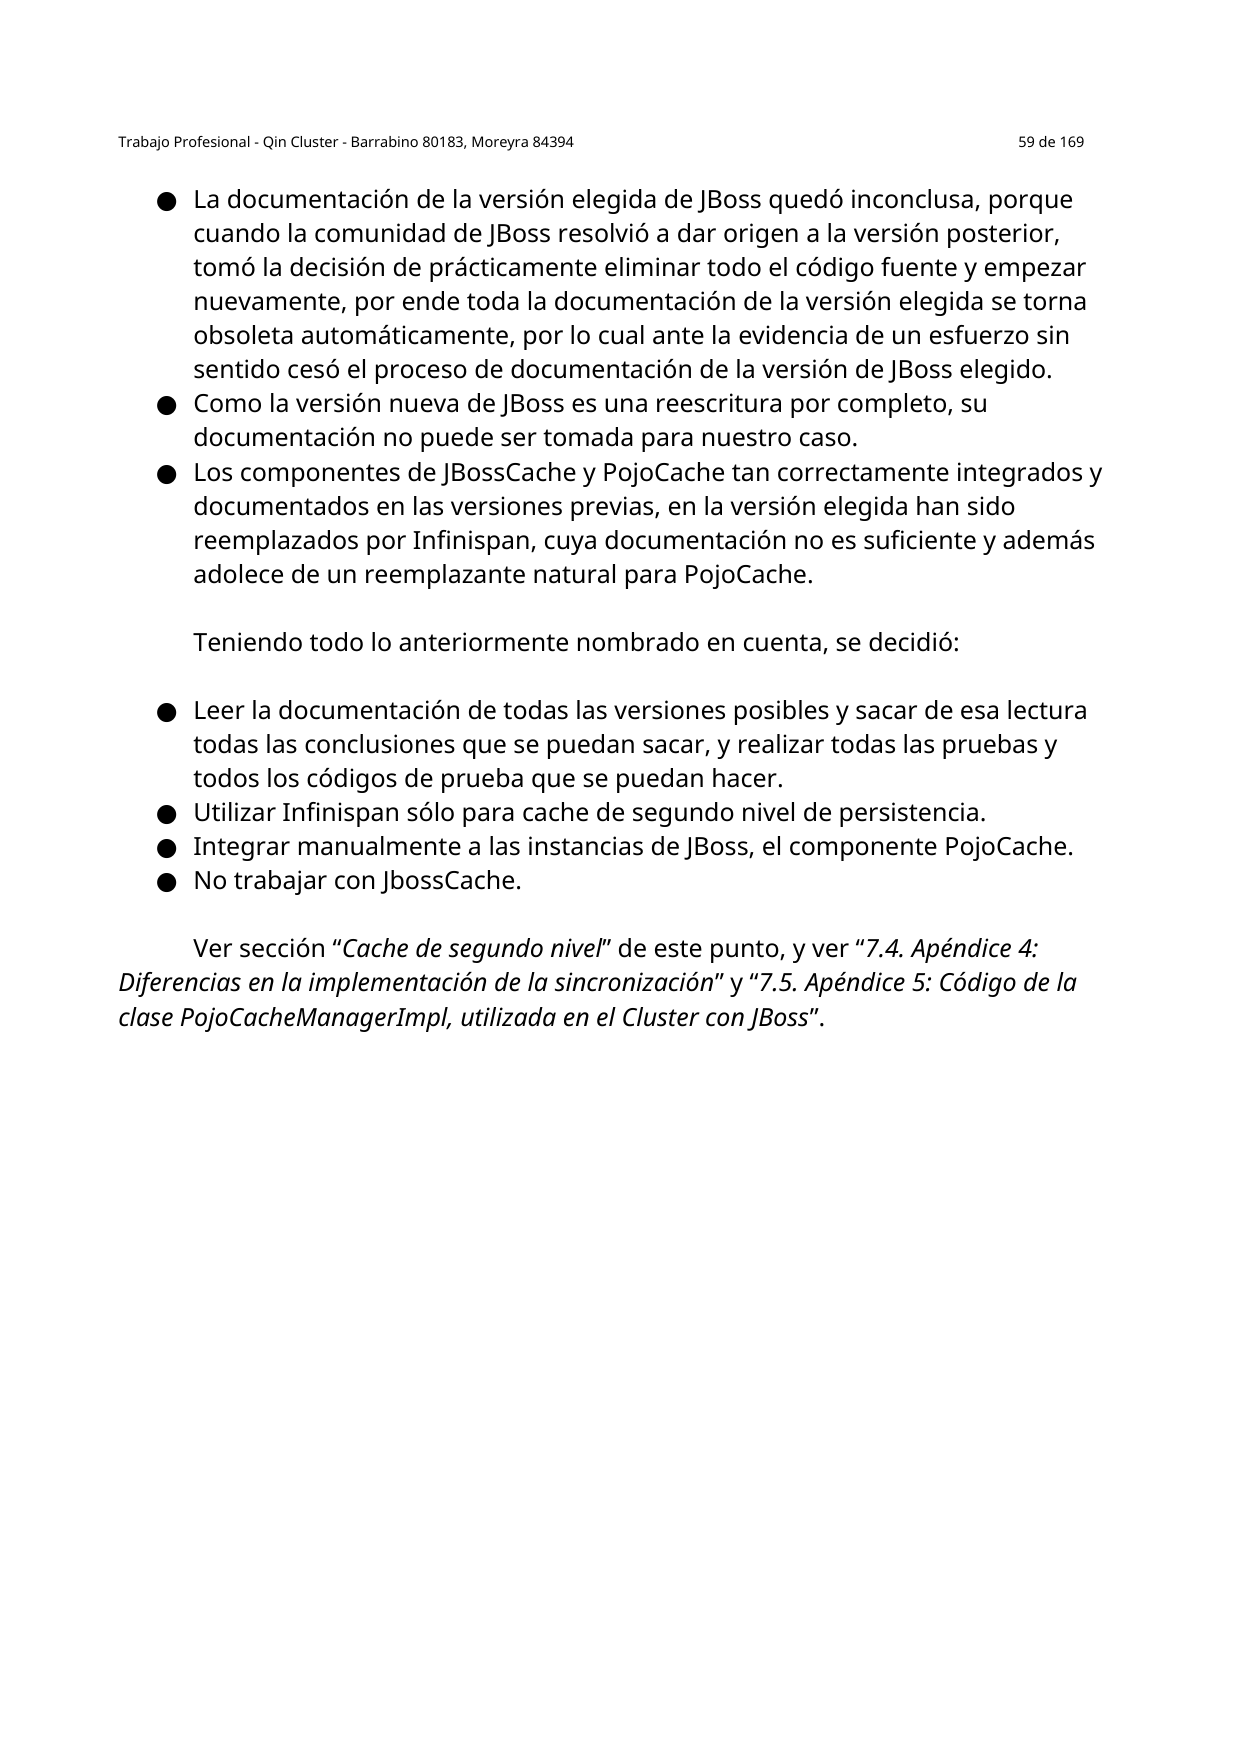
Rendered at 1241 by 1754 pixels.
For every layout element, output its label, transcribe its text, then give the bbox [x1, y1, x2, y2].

list No trabajar con JbossCache. [156, 863, 1122, 897]
list Leer la documentación de todas las versiones posibles y sacar de esa lectura todas las conclusiones que se puedan sacar, y realizar todas las pruebas y todos los códigos de prueba que se puedan hacer. [156, 693, 1122, 795]
list Como la versión nueva de JBoss es una reescritura por completo, su documentación no puede ser tomada para nuestro caso. [156, 386, 1122, 454]
list Integrar manualmente a las instancias de JBoss, el componente PojoCache. [156, 829, 1122, 863]
list Utilizar Infinispan sólo para cache de segundo nivel de persistencia. [156, 795, 1122, 829]
list La documentación de la versión elegida de JBoss quedó inconclusa, porque cuando la comunidad de JBoss resolvió a dar origen a la versión posterior, tomó la decisión de prácticamente eliminar todo el código fuente y empezar nuevamente, por ende toda la documentación de la versión elegida se torna obsoleta automáticamente, por lo cual ante la evidencia de un esfuerzo sin sentido cesó el proceso de documentación de la versión de JBoss elegido. [156, 182, 1122, 386]
list Los componentes de JBossCache y PojoCache tan correctamente integrados y documentados en las versiones previas, en la versión elegida han sido reemplazados por Infinispan, cuya documentación no es suficiente y además adolece de un reemplazante natural para PojoCache. [156, 454, 1122, 590]
text Teniendo todo lo anteriormente nombrado en cuenta, se decidió: [118, 624, 1122, 658]
text Ver sección “Cache de segundo nivel” de este punto, y ver “7.4. Apéndice 4: Diferencias en la implementación de la sincronización” y “7.5. Apéndice 5: Código de la clase PojoCacheManagerImpl, utilizada en el Cluster con JBoss”. [118, 931, 1122, 1033]
